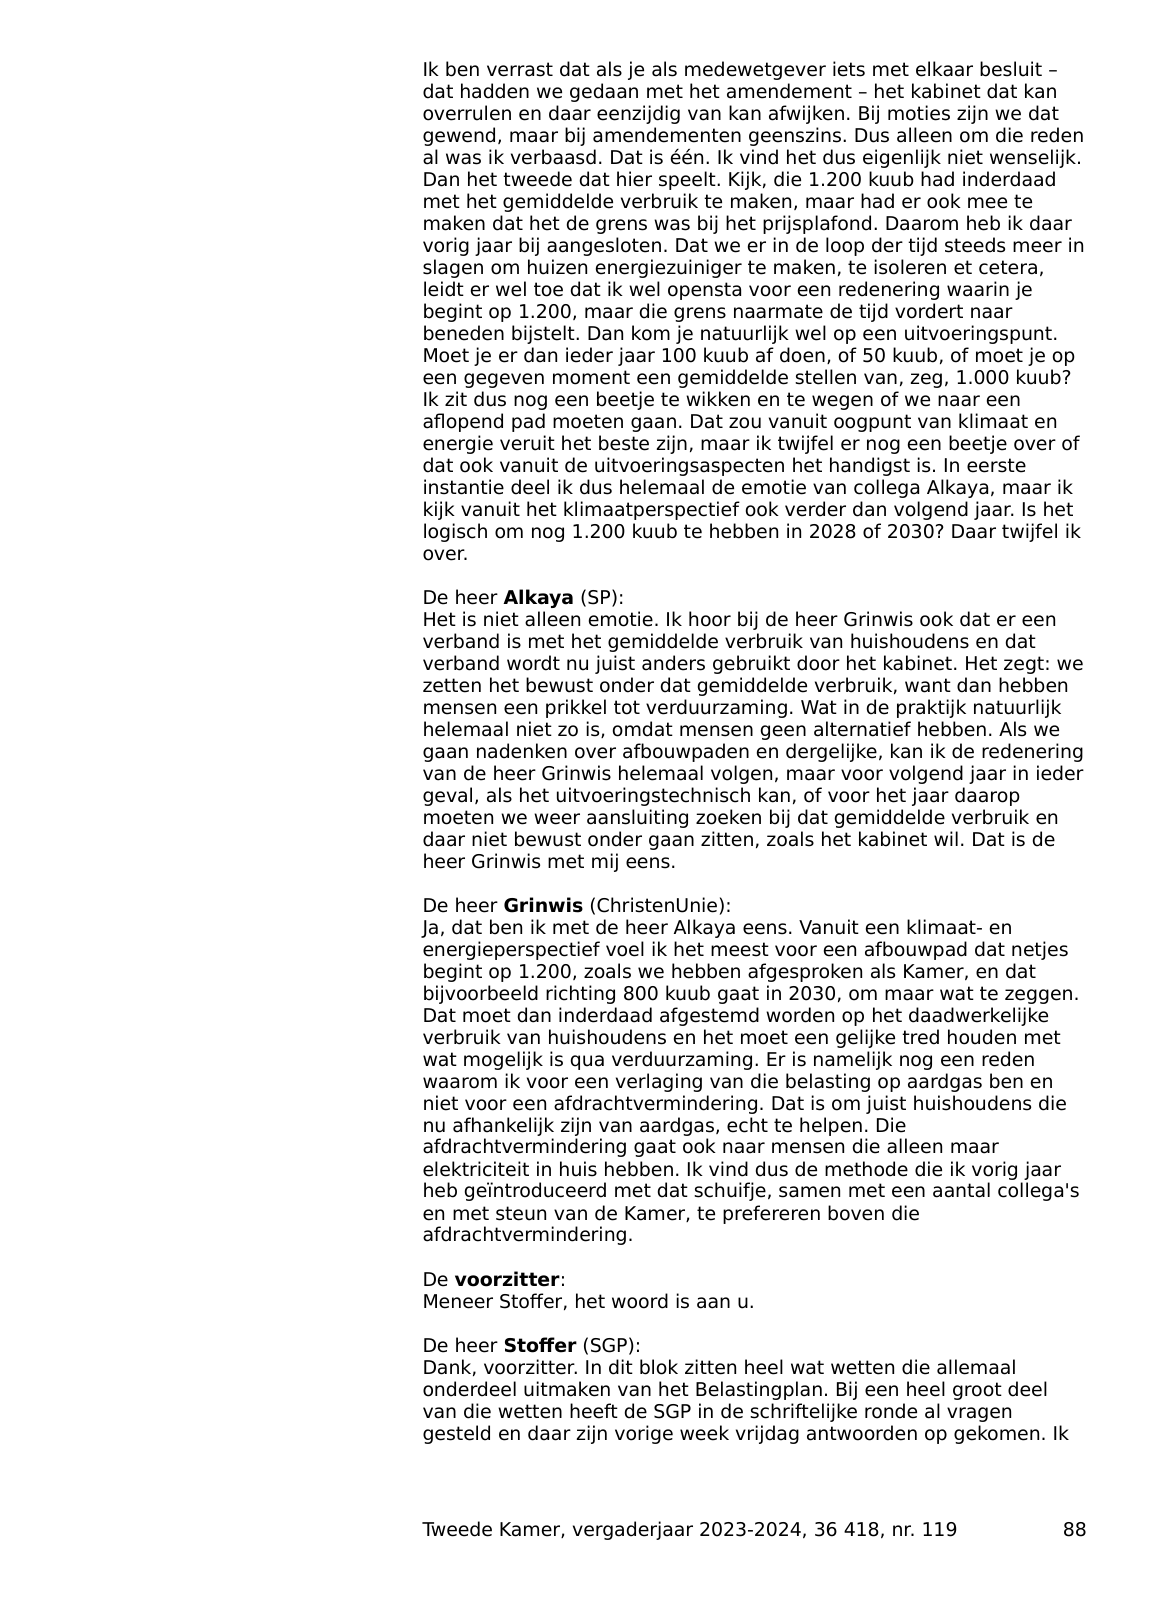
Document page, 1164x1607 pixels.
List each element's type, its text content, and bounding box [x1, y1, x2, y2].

text Ja, dat ben ik met de heer Alkaya eens. Vanuit een klimaat- en energieperspectief voel ik het meest voor een afbouwpad dat netjes begint op 1.200, zoals we hebben afgesproken als Kamer, en dat bijvoorbeeld richting 800 kuub gaat in 2030, om maar wat te zeggen. Dat moet dan inderdaad afgestemd worden op het daadwerkelijke verbruik van huishoudens en het moet een gelijke tred houden met wat mogelijk is qua verduurzaming. Er is namelijk nog een reden waarom ik voor een verlaging van die belasting op aardgas ben en niet voor een afdrachtvermindering. Dat is om juist huishoudens die nu afhankelijk zijn van aardgas, echt te helpen. Die afdrachtvermindering gaat ook naar mensen die alleen maar elektriciteit in huis hebben. Ik vind dus de methode die ik vorig jaar heb geïntroduceerd met dat schuifje, samen met een aantal collega's en met steun van de Kamer, te prefereren boven die afdrachtvermindering. [422, 917, 1087, 1246]
text Dank, voorzitter. In dit blok zitten heel wat wetten die allemaal onderdeel uitmaken van het Belastingplan. Bij een heel groot deel van die wetten heeft de SGP in de schriftelijke ronde al vragen gesteld en daar zijn vorige week vrijdag antwoorden op gekomen. Ik [422, 1357, 1087, 1444]
text Meneer Stoffer, het woord is aan u. [422, 1291, 1087, 1312]
text De heer Alkaya (SP): [422, 587, 1087, 609]
text De heer Stoffer (SGP): [422, 1335, 1087, 1357]
text De heer Grinwis (ChristenUnie): [422, 895, 1087, 917]
text De voorzitter: [422, 1268, 1087, 1291]
text Ik ben verrast dat als je als medewetgever iets met elkaar besluit – dat hadden we gedaan met het amendement – het kabinet dat kan overrulen en daar eenzijdig van kan afwijken. Bij moties zijn we dat gewend, maar bij amendementen geenszins. Dus alleen om die reden al was ik verbaasd. Dat is één. Ik vind het dus eigenlijk niet wenselijk. Dan het tweede dat hier speelt. Kijk, die 1.200 kuub had inderdaad met het gemiddelde verbruik te maken, maar had er ook mee te maken dat het de grens was bij het prijsplafond. Daarom heb ik daar vorig jaar bij aangesloten. Dat we er in de loop der tijd steeds meer in slagen om huizen energiezuiniger te maken, te isoleren et cetera, leidt er wel toe dat ik wel opensta voor een redenering waarin je begint op 1.200, maar die grens naarmate de tijd vordert naar beneden bijstelt. Dan kom je natuurlijk wel op een uitvoeringspunt. Moet je er dan ieder jaar 100 kuub af doen, of 50 kuub, of moet je op een gegeven moment een gemiddelde stellen van, zeg, 1.000 kuub? Ik zit dus nog een beetje te wikken en te wegen of we naar een aflopend pad moeten gaan. Dat zou vanuit oogpunt van klimaat en energie veruit het beste zijn, maar ik twijfel er nog een beetje over of dat ook vanuit de uitvoeringsaspecten het handigst is. In eerste instantie deel ik dus helemaal de emotie van collega Alkaya, maar ik kijk vanuit het klimaatperspectief ook verder dan volgend jaar. Is het logisch om nog 1.200 kuub te hebben in 2028 of 2030? Daar twijfel ik over. [422, 59, 1087, 564]
text Het is niet alleen emotie. Ik hoor bij de heer Grinwis ook dat er een verband is met het gemiddelde verbruik van huishoudens en dat verband wordt nu juist anders gebruikt door het kabinet. Het zegt: we zetten het bewust onder dat gemiddelde verbruik, want dan hebben mensen een prikkel tot verduurzaming. Wat in de praktijk natuurlijk helemaal niet zo is, omdat mensen geen alternatief hebben. Als we gaan nadenken over afbouwpaden en dergelijke, kan ik de redenering van de heer Grinwis helemaal volgen, maar voor volgend jaar in ieder geval, als het uitvoeringstechnisch kan, of voor het jaar daarop moeten we weer aansluiting zoeken bij dat gemiddelde verbruik en daar niet bewust onder gaan zitten, zoals het kabinet wil. Dat is de heer Grinwis met mij eens. [422, 609, 1087, 872]
